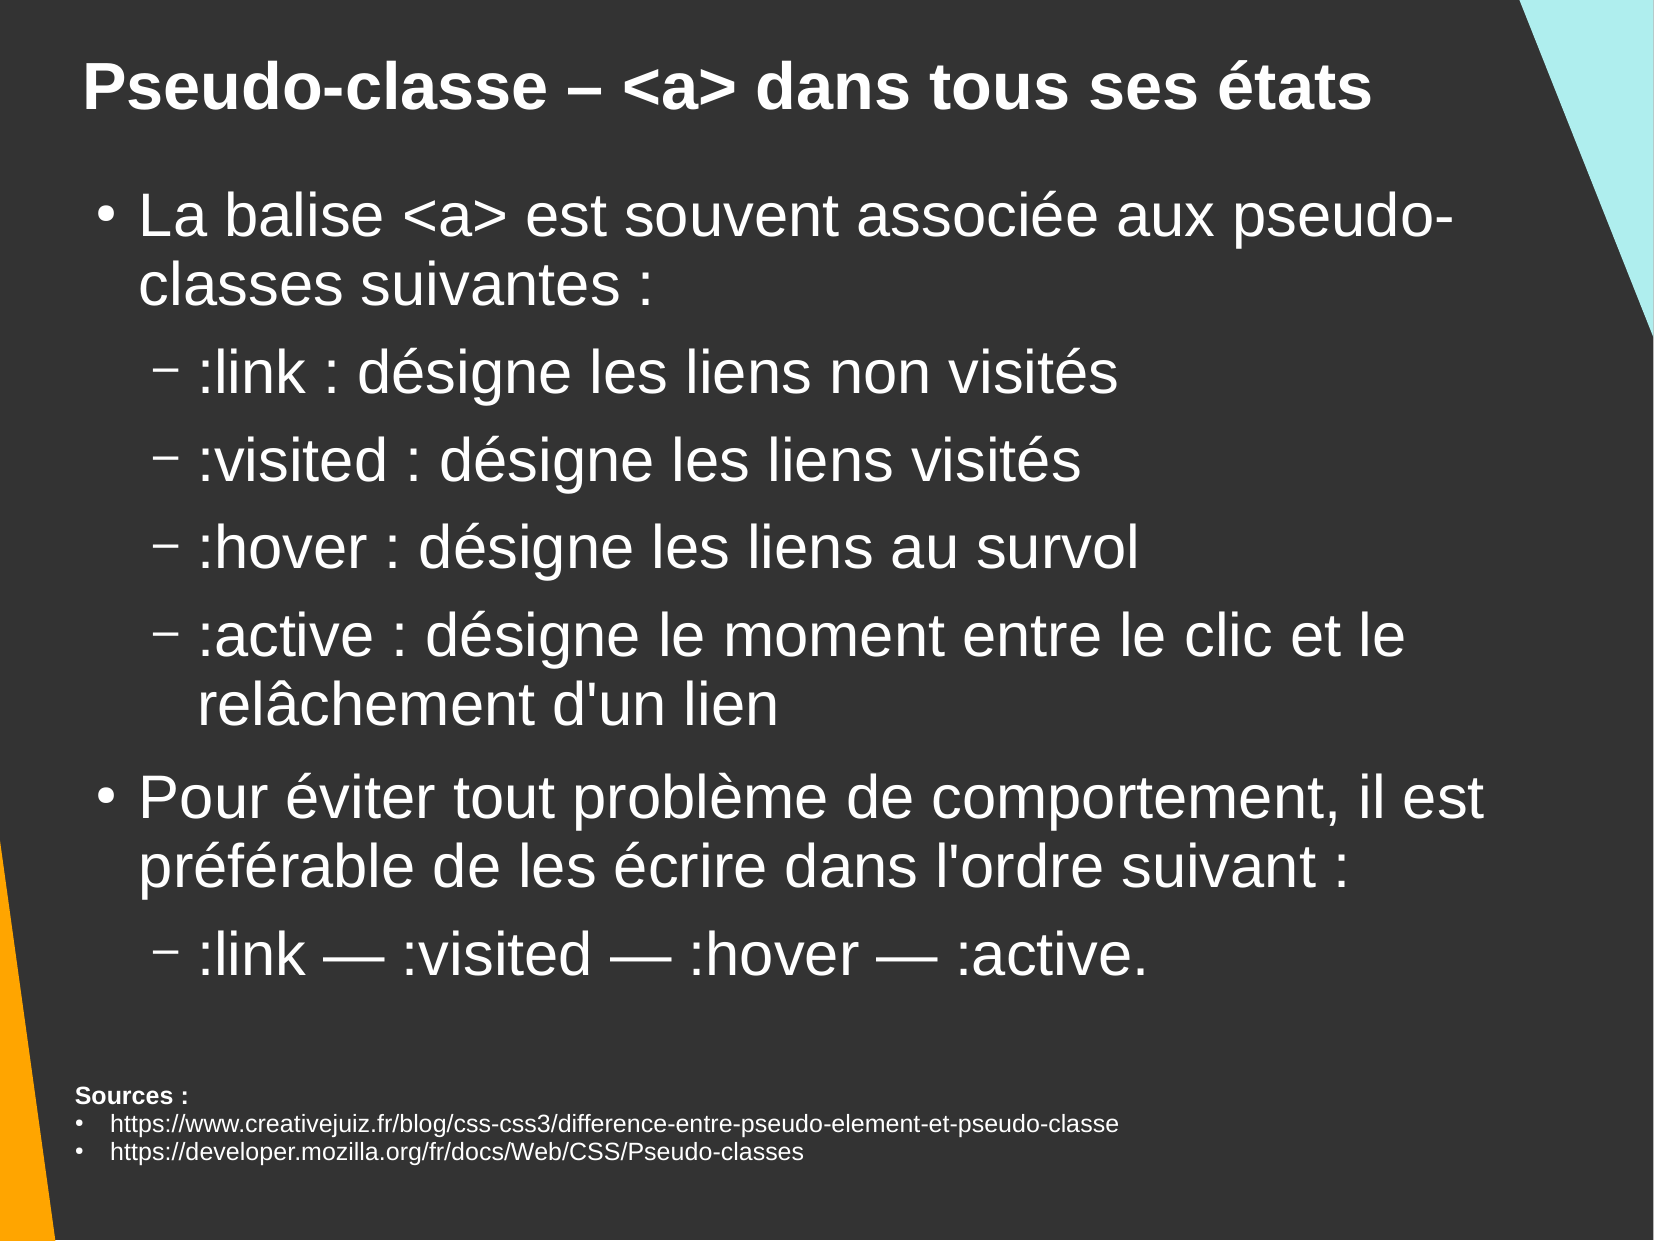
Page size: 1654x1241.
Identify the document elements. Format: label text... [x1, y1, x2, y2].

text_box [1519, 0, 1654, 339]
text_box Sources : https://www.creativejuiz.fr/blog/css-css3/difference-entre-pseudo-element-et-pseudo-classe https://developer.mozilla.org/fr/docs/Web/CSS/Pseudo-classes [60, 1074, 1546, 1241]
text_box [0, 840, 56, 1241]
title Pseudo-classe – <a> dans tous ses états [82, 49, 1571, 152]
list La balise <a> est souvent associée aux pseudo-classes suivantes : :link : désigne les liens non visités :visited : désigne les liens visités :hover : désigne les liens au survol :active : désigne le moment entre le clic et le relâchement d'un lien Pour éviter tout problème de comportement, il est préférable de les écrire dans l'ordre suivant : :link — :visited — :hover — :active. [80, 180, 1605, 993]
